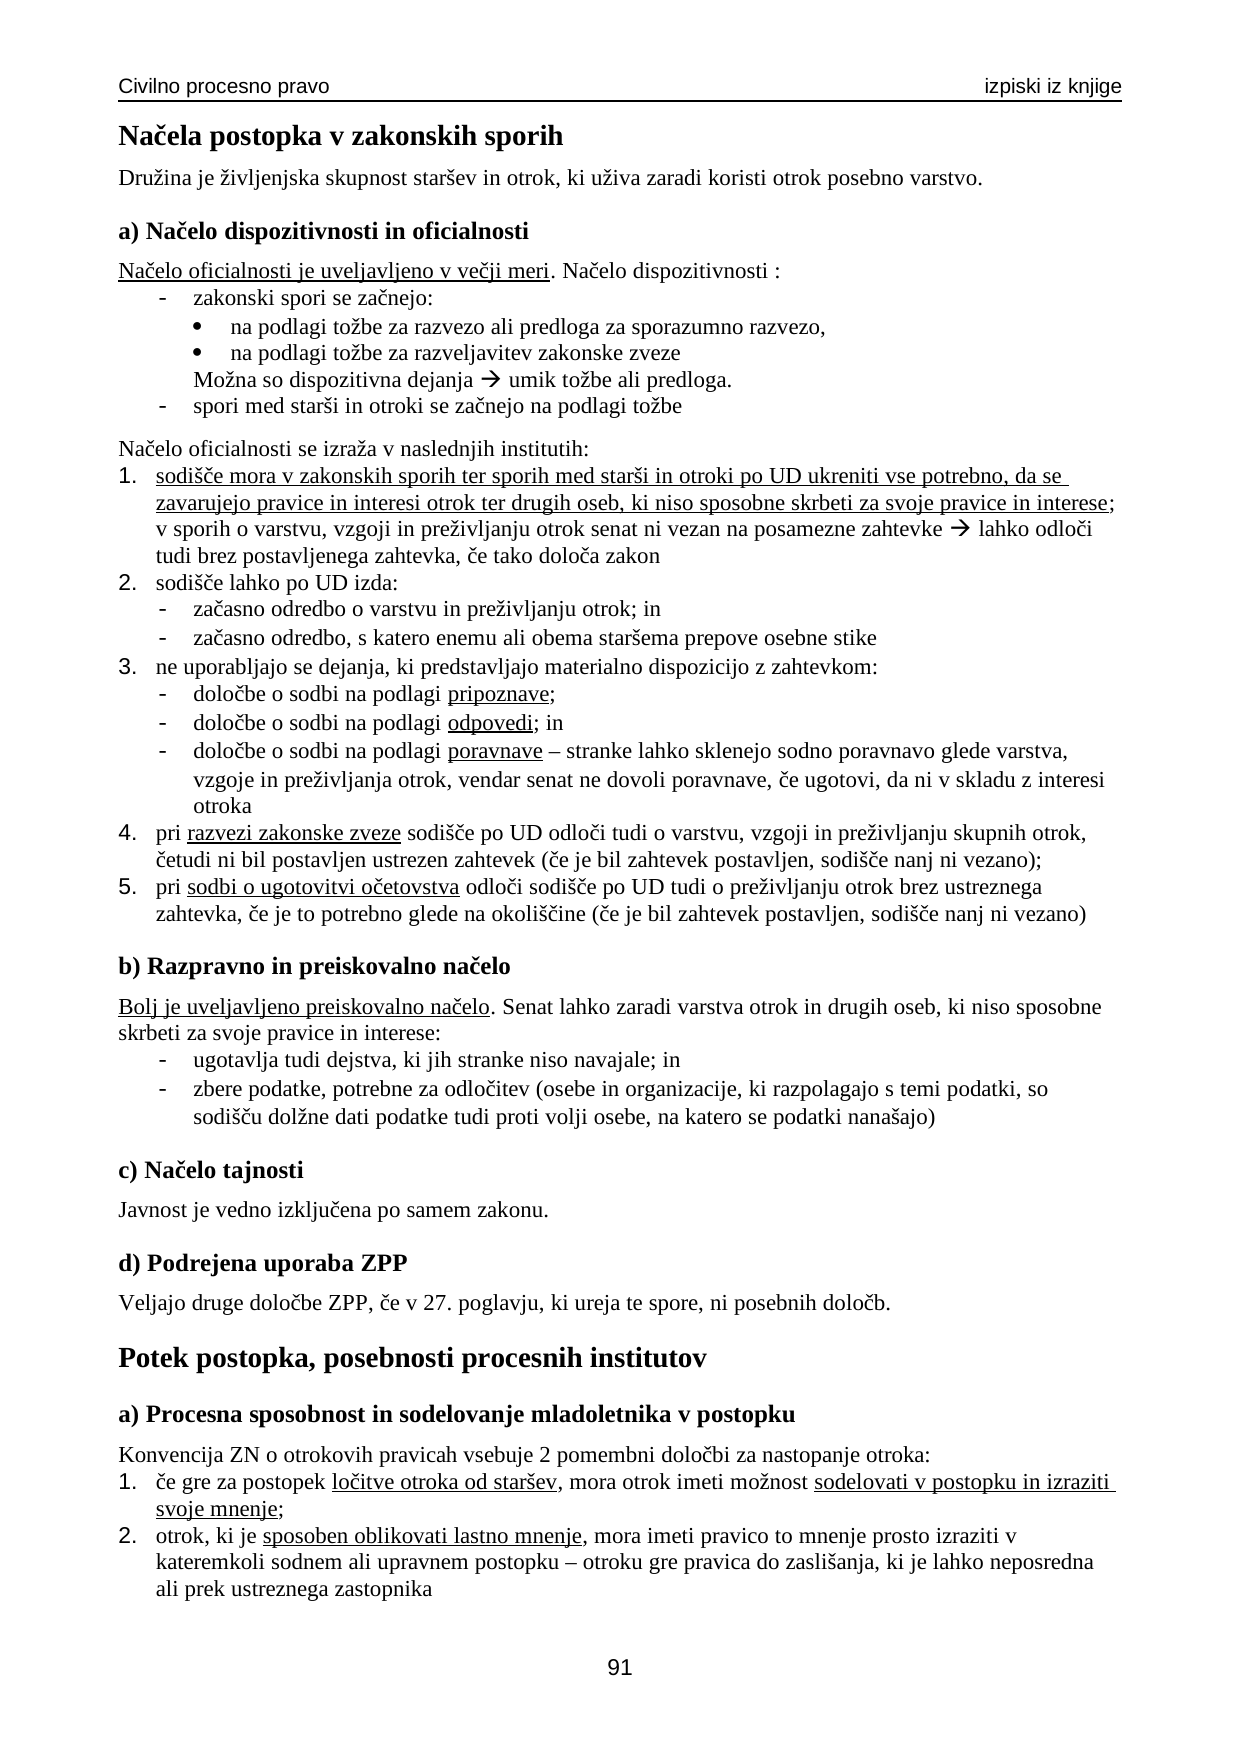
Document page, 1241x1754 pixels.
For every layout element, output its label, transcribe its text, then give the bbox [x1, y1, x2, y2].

text Javnost je vedno izključena po samem zakonu. [118, 1196, 1122, 1223]
list ne uporabljajo se dejanja, ki predstavljajo materialno dispozicijo z zahtevkom: [118, 653, 1122, 680]
list določbe o sodbi na podlagi pripoznave; [156, 680, 1122, 708]
subtitle a) Procesna sposobnost in sodelovanje mladoletnika v postopku [118, 1399, 1122, 1428]
list sodišče mora v zakonskih sporih ter sporih med starši in otroki po UD ukreniti vse potrebno, da se zavarujejo pravice in interesi otrok ter drugih oseb, ki niso sposobne skrbeti za svoje pravice in interese; v sporih o varstvu, vzgoji in preživljanju otrok senat ni vezan na posamezne zahtevke  lahko odloči tudi brez postavljenega zahtevka, če tako določa zakon [118, 461, 1122, 568]
list pri sodbi o ugotovitvi očetovstva odloči sodišče po UD tudi o preživljanju otrok brez ustreznega zahtevka, če je to potrebno glede na okoliščine (če je bil zahtevek postavljen, sodišče nanj ni vezano) [118, 872, 1122, 926]
subtitle Načela postopka v zakonskih sporih [118, 118, 1122, 152]
text Možna so dispozitivna dejanja  umik tožbe ali predloga. [193, 366, 1122, 392]
list otrok, ki je sposoben oblikovati lastno mnenje, mora imeti pravico to mnenje prosto izraziti v kateremkoli sodnem ali upravnem postopku – otroku gre pravica do zaslišanja, ki je lahko neposredna ali prek ustreznega zastopnika [118, 1521, 1122, 1601]
text Veljajo druge določbe ZPP, če v 27. poglavju, ki ureja te spore, ni posebnih določb. [118, 1289, 1122, 1316]
list zbere podatke, potrebne za odločitev (osebe in organizacije, ki razpolagajo s temi podatki, so sodišču dolžne dati podatke tudi proti volji osebe, na katero se podatki nanašajo) [156, 1074, 1122, 1129]
list na podlagi tožbe za razveljavitev zakonske zveze [193, 339, 1122, 366]
list na podlagi tožbe za razvezo ali predloga za sporazumno razvezo, [193, 312, 1122, 339]
list začasno odredbo, s katero enemu ali obema staršema prepove osebne stike [156, 624, 1122, 653]
list če gre za postopek ločitve otroka od staršev, mora otrok imeti možnost sodelovati v postopku in izraziti svoje mnenje; [118, 1467, 1122, 1521]
list spori med starši in otroki se začnejo na podlagi tožbe [156, 392, 1122, 421]
text Konvencija ZN o otrokovih pravicah vsebuje 2 pomembni določbi za nastopanje otroka: [118, 1441, 1122, 1467]
list začasno odredbo o varstvu in preživljanju otrok; in [156, 595, 1122, 624]
list ugotavlja tudi dejstva, ki jih stranke niso navajale; in [156, 1046, 1122, 1074]
subtitle b) Razpravno in preiskovalno načelo [118, 951, 1122, 980]
text Načelo oficialnosti je uveljavljeno v večji meri. Načelo dispozitivnosti : [118, 257, 1122, 284]
subtitle a) Načelo dispozitivnosti in oficialnosti [118, 216, 1122, 245]
list zakonski spori se začnejo: [156, 284, 1122, 312]
subtitle d) Podrejena uporaba ZPP [118, 1248, 1122, 1277]
text Družina je življenjska skupnost staršev in otrok, ki uživa zaradi koristi otrok posebno varstvo. [118, 164, 1122, 191]
list določbe o sodbi na podlagi odpovedi; in [156, 708, 1122, 737]
subtitle Potek postopka, posebnosti procesnih institutov [118, 1341, 1122, 1374]
list pri razvezi zakonske zveze sodišče po UD odloči tudi o varstvu, vzgoji in preživljanju skupnih otrok, četudi ni bil postavljen ustrezen zahtevek (če je bil zahtevek postavljen, sodišče nanj ni vezano); [118, 819, 1122, 872]
list določbe o sodbi na podlagi poravnave – stranke lahko sklenejo sodno poravnavo glede varstva, vzgoje in preživljanja otrok, vendar senat ne dovoli poravnave, če ugotovi, da ni v skladu z interesi otroka [156, 737, 1122, 819]
text Bolj je uveljavljeno preiskovalno načelo. Senat lahko zaradi varstva otrok in drugih oseb, ki niso sposobne skrbeti za svoje pravice in interese: [118, 993, 1122, 1046]
text Načelo oficialnosti se izraža v naslednjih institutih: [118, 435, 1122, 461]
subtitle c) Načelo tajnosti [118, 1154, 1122, 1184]
list sodišče lahko po UD izda: [118, 568, 1122, 595]
